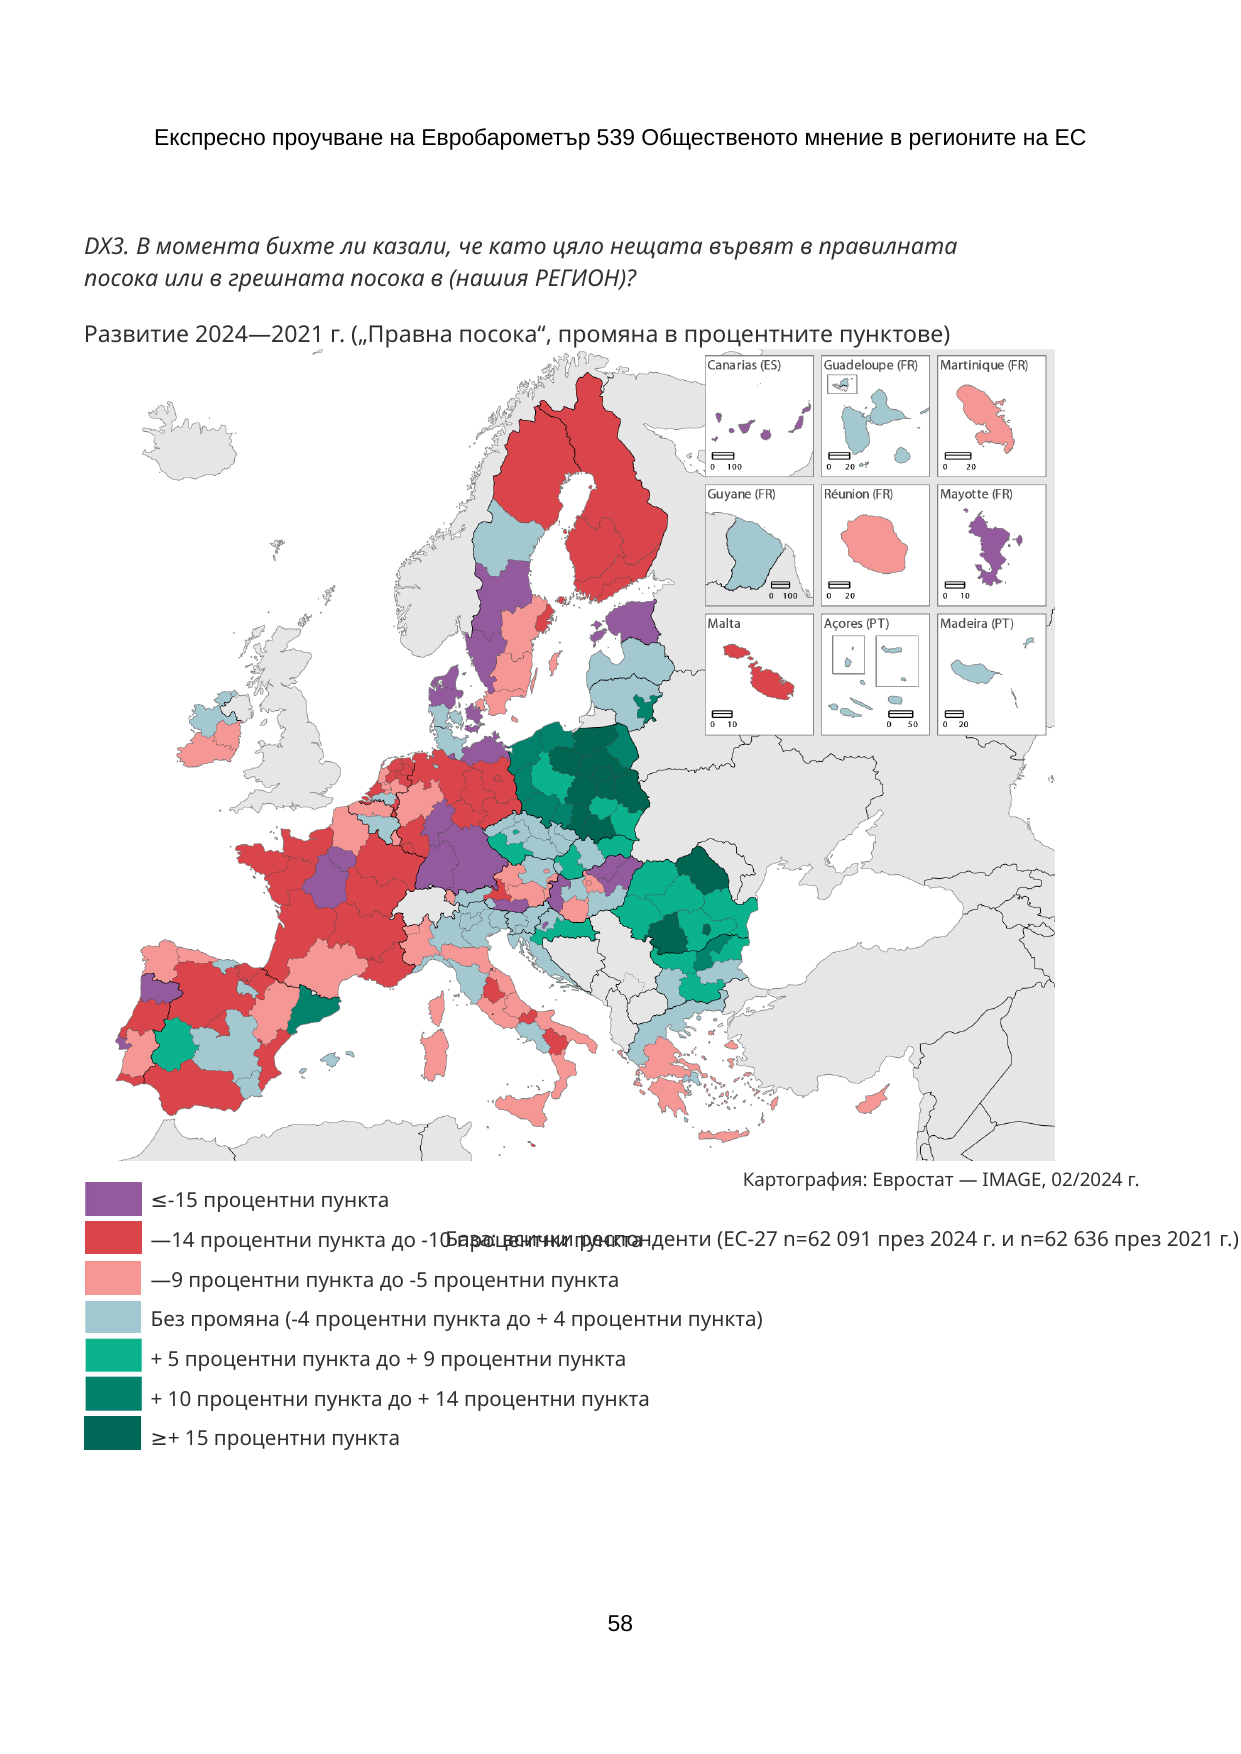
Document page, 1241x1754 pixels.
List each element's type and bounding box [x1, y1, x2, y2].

picture [86, 1339, 141, 1371]
picture [85, 1221, 142, 1254]
picture [85, 1301, 141, 1333]
picture [85, 1182, 142, 1216]
picture [86, 1377, 141, 1410]
picture [85, 1261, 141, 1295]
picture [90, 346, 1055, 1165]
picture [84, 1416, 141, 1450]
